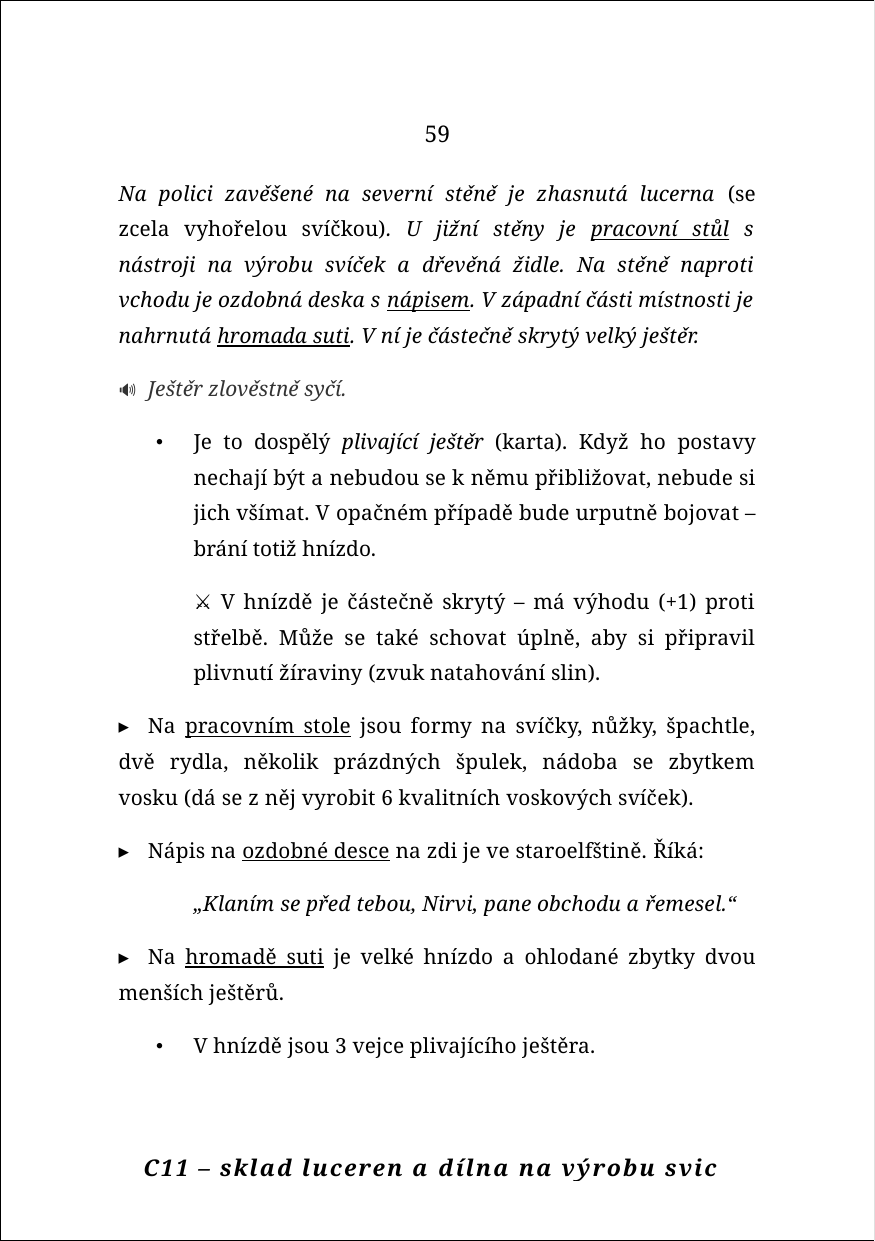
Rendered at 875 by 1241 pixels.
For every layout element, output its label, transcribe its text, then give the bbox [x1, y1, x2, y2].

list Je to dospělý plivající ještěr (karta). Když ho postavy nechají být a⁠ nebudou se k⁠ němu přibližovat, nebude si jich všímat. V⁠ opačném případě bude urputně bojovat – brání totiž hnízdo. [156, 427, 756, 562]
list „Klaním se před tebou, Nirvi, pane obchodu a⁠ řemesel.“ [156, 889, 756, 917]
text 🔊 Ještěr zlověstně syčí. [118, 374, 756, 403]
text ▸ Nápis na ozdobné desce na zdi je ve staroelfštině. Říká: [118, 836, 756, 864]
text ▸ Na pracovním stole jsou formy na svíčky, nůžky, špachtle, dvě rydla, několik prázdných špulek, nádoba se zbytkem vosku (dá se z⁠ něj vyrobit 6 kvalitních voskových svíček). [118, 712, 756, 811]
list ⚔ V⁠ hnízdě je částečně skrytý – má výhodu (+1) proti střelbě. Může se také schovat úplně, aby si připravil plivnutí žíraviny (zvuk natahování slin). [156, 587, 756, 687]
text Na polici zavěšené na severní stěně je zhasnutá lucerna (se zcela vyhořelou svíčkou). U⁠ jižní stěny je pracovní stůl s nástroji na výrobu svíček a⁠ dřevěná židle. Na stěně naproti vchodu je ozdobná deska s nápisem. V⁠ západní části místnosti je nahrnutá hromada suti. V⁠ ní je částečně skrytý velký ještěr. [118, 179, 756, 349]
text ▸ Na hromadě suti je velké hnízdo a⁠ ohlodané zbytky dvou menších ještěrů. [118, 942, 756, 1006]
list V⁠ hnízdě jsou 3 vejce plivajícího ještěra. [156, 1031, 756, 1059]
